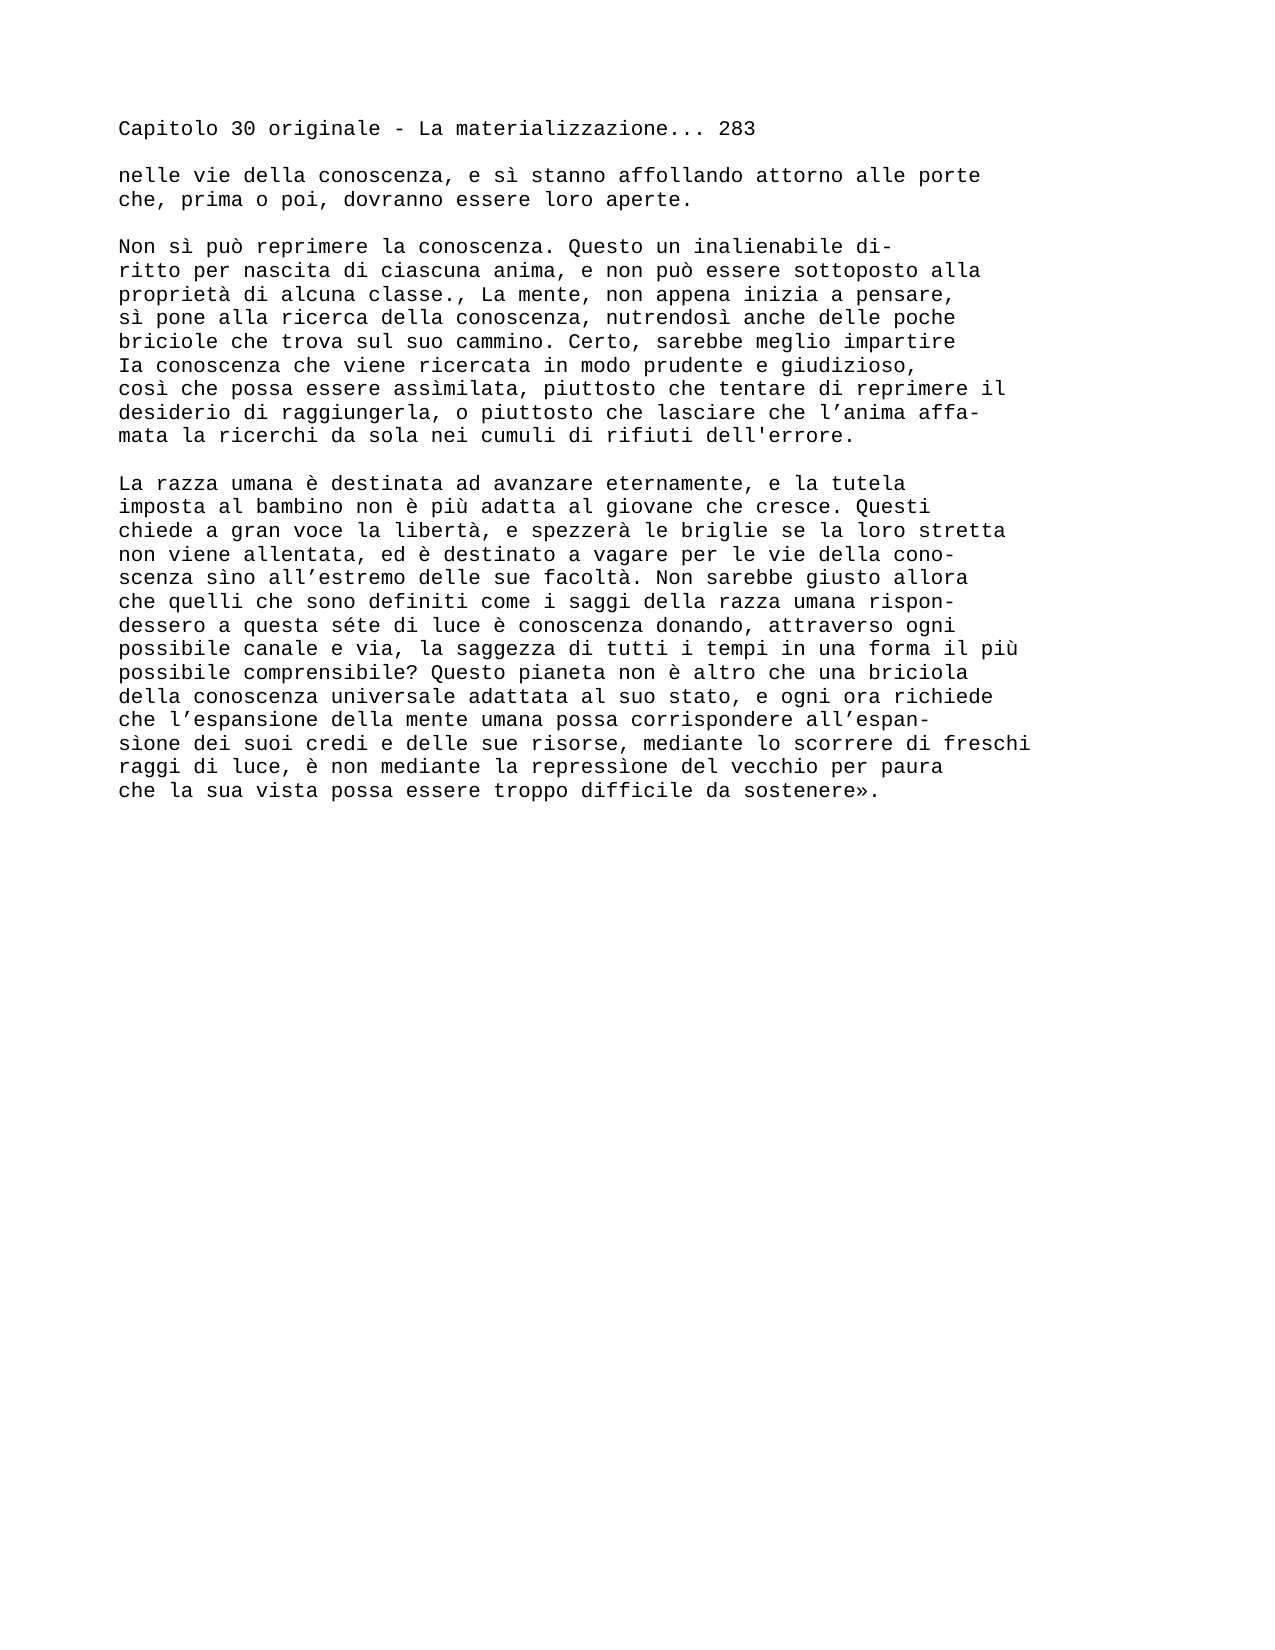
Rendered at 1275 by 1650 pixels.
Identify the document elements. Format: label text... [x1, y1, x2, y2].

text nelle vie della conoscenza, e sì stanno affollando attorno alle porte [118, 165, 1157, 189]
text desiderio di raggiungerla, o piuttosto che lasciare che l’anima affa- [118, 402, 1157, 426]
text che quelli che sono definiti come i saggi della razza umana rispon- [118, 591, 1157, 615]
text raggi di luce, è non mediante la repressìone del vecchio per paura [118, 757, 1157, 780]
text che, prima o poi, dovranno essere loro aperte. [118, 189, 1157, 213]
text sì pone alla ricerca della conoscenza, nutrendosì anche delle poche [118, 307, 1157, 331]
text della conoscenza universale adattata al suo stato, e ogni ora richiede [118, 686, 1157, 709]
text che l’espansione della mente umana possa corrispondere all’espan- [118, 709, 1157, 733]
text dessero a questa séte di luce è conoscenza donando, attraverso ogni [118, 615, 1157, 638]
text possibile comprensibile? Questo pianeta non è altro che una briciola [118, 662, 1157, 686]
text Ia conoscenza che viene ricercata in modo prudente e giudizioso, [118, 354, 1157, 378]
text Capitolo 30 originale - La materializzazione... 283 [118, 118, 1157, 142]
text scenza sìno all’estremo delle sue facoltà. Non sarebbe giusto allora [118, 567, 1157, 591]
text La razza umana è destinata ad avanzare eternamente, e la tutela [118, 473, 1157, 496]
text così che possa essere assìmilata, piuttosto che tentare di reprimere il [118, 378, 1157, 402]
text sìone dei suoi credi e delle sue risorse, mediante lo scorrere di freschi [118, 733, 1157, 757]
text chiede a gran voce la libertà, e spezzerà le briglie se la loro stretta [118, 520, 1157, 544]
text mata la ricerchi da sola nei cumuli di rifiuti dell'errore. [118, 426, 1157, 449]
text imposta al bambino non è più adatta al giovane che cresce. Questi [118, 496, 1157, 520]
text ritto per nascita di ciascuna anima, e non può essere sottoposto alla [118, 260, 1157, 284]
text proprietà di alcuna classe., La mente, non appena inizia a pensare, [118, 284, 1157, 307]
text briciole che trova sul suo cammino. Certo, sarebbe meglio impartire [118, 331, 1157, 354]
text possibile canale e via, la saggezza di tutti i tempi in una forma il più [118, 638, 1157, 662]
text non viene allentata, ed è destinato a vagare per le vie della cono- [118, 544, 1157, 567]
text che la sua vista possa essere troppo difficile da sostenere». [118, 780, 1157, 804]
text Non sì può reprimere la conoscenza. Questo un inalienabile di- [118, 236, 1157, 260]
